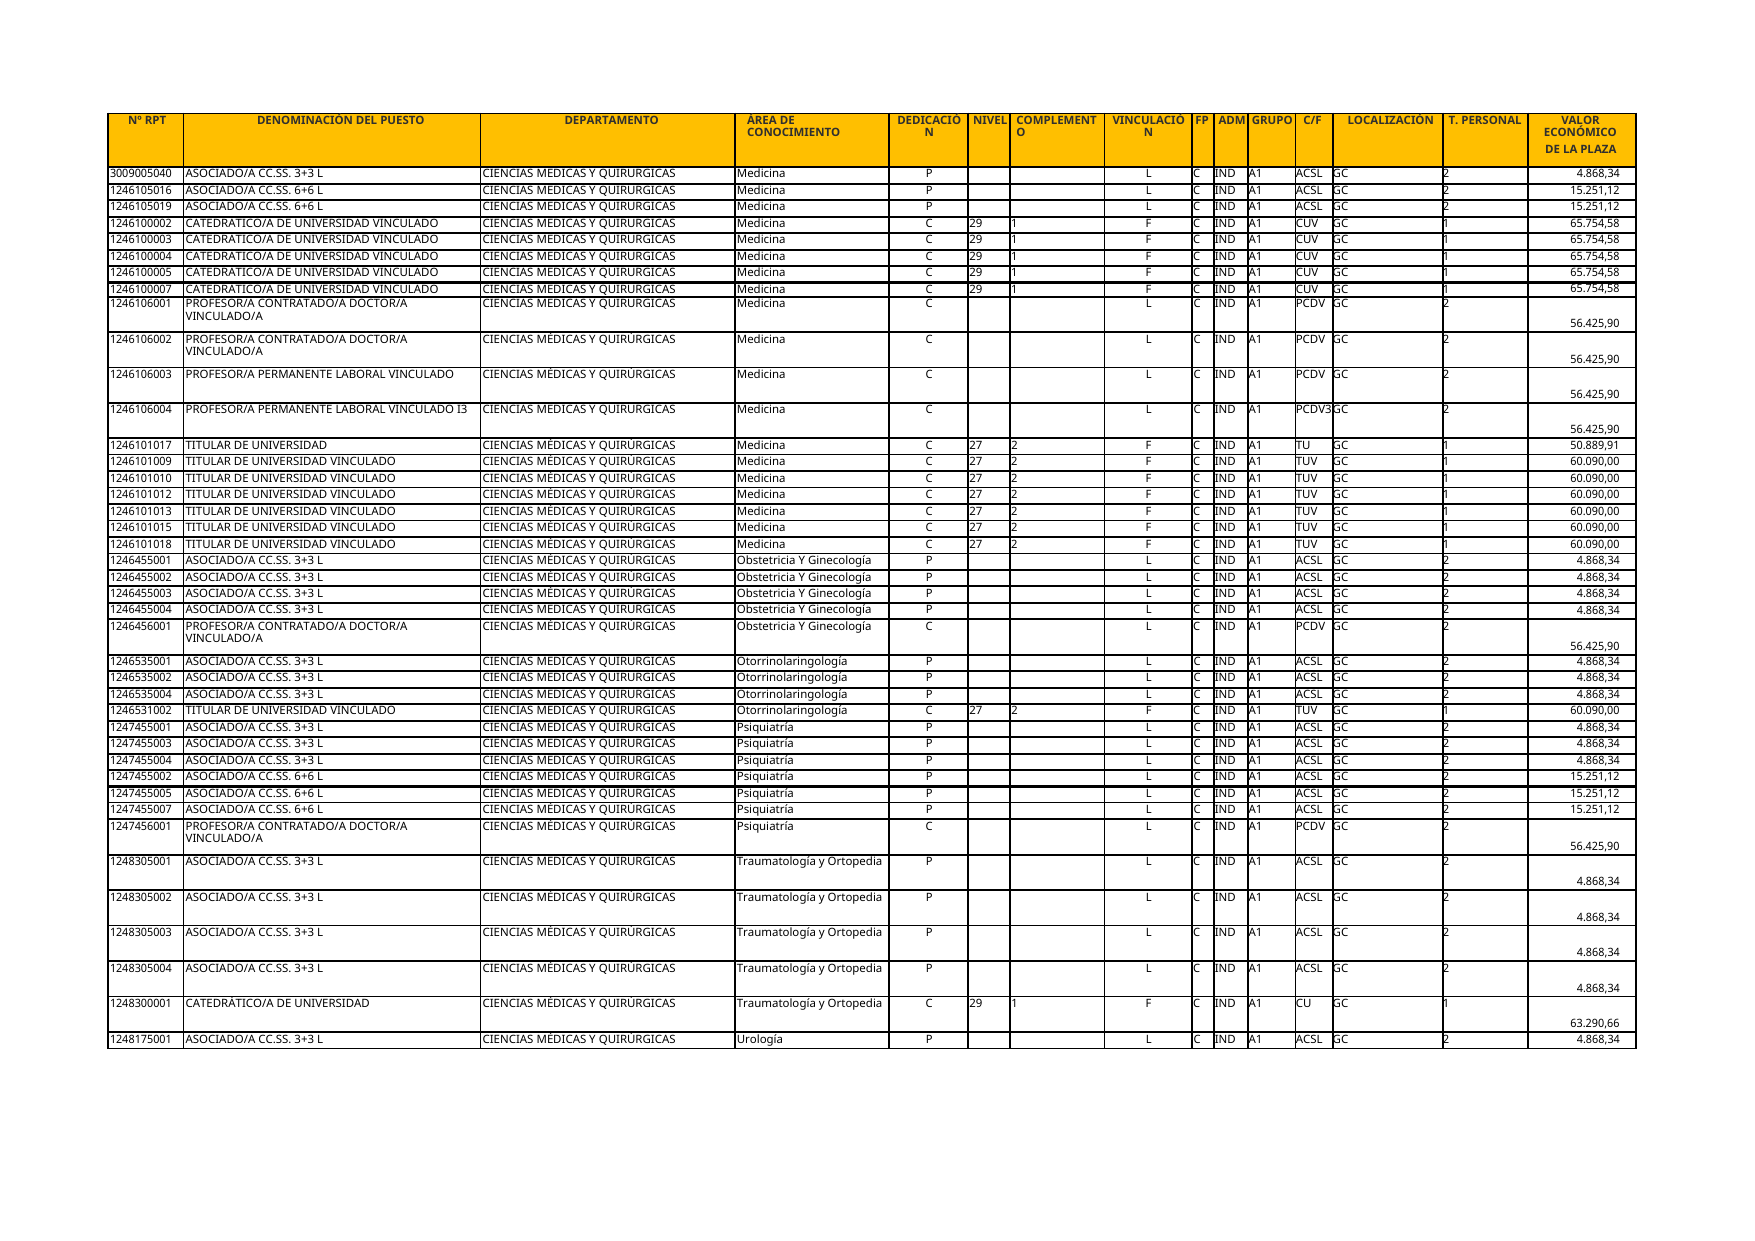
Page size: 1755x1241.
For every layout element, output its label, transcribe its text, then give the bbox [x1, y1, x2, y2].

table_cell IND [1215, 656, 1247, 670]
table_header GRUPO [1249, 114, 1295, 166]
table_cell A1 [1249, 771, 1295, 785]
table_cell [969, 571, 1009, 585]
table_cell CATEDRÁTICO/A DE UNIVERSIDAD [184, 997, 480, 1031]
table_cell C [890, 368, 967, 402]
table_cell A1 [1249, 604, 1295, 618]
table_cell ACSL [1296, 168, 1332, 183]
table_cell C [1193, 820, 1213, 854]
table_cell GC [1334, 298, 1442, 331]
table_cell 56.425,90 [1529, 368, 1635, 402]
table_cell IND [1215, 587, 1247, 602]
table_cell A1 [1249, 705, 1295, 719]
table_cell C [1193, 926, 1213, 960]
table_cell 65.754,58 [1529, 218, 1635, 232]
table_cell CIENCIAS MÉDICAS Y QUIRÚRGICAS [481, 505, 734, 519]
table_cell ASOCIADO/A CC.SS. 6+6 L [184, 185, 480, 199]
table_cell L [1105, 771, 1191, 785]
table_cell Psiquiatría [736, 755, 888, 769]
table_cell ASOCIADO/A CC.SS. 6+6 L [184, 803, 480, 818]
table_cell A1 [1249, 962, 1295, 996]
table_cell C [1193, 722, 1213, 736]
table_cell A1 [1249, 368, 1295, 402]
table_cell Psiquiatría [736, 722, 888, 736]
table_cell 2 [1011, 521, 1104, 536]
table_cell IND [1215, 1033, 1247, 1047]
table_cell ACSL [1296, 571, 1332, 585]
table_cell CIENCIAS MÉDICAS Y QUIRÚRGICAS [481, 472, 734, 487]
table_cell 15.251,12 [1529, 788, 1635, 802]
table_header Nº RPT [109, 114, 183, 166]
table_cell [969, 298, 1009, 331]
table_cell [969, 755, 1009, 769]
table_cell Medicina [736, 201, 888, 216]
table_cell TITULAR DE UNIVERSIDAD VINCULADO [184, 472, 480, 487]
table_cell 1 [1444, 218, 1527, 232]
table_cell 60.090,00 [1529, 705, 1635, 719]
table_cell IND [1215, 439, 1247, 454]
table_cell 60.090,00 [1529, 505, 1635, 519]
table_cell A1 [1249, 722, 1295, 736]
table_cell 56.425,90 [1529, 820, 1635, 854]
table_cell CIENCIAS MÉDICAS Y QUIRÚRGICAS [481, 455, 734, 470]
table_cell L [1105, 803, 1191, 818]
table_cell IND [1215, 168, 1247, 183]
table_cell 2 [1444, 891, 1527, 925]
table_cell [1011, 554, 1104, 569]
table_cell Traumatología y Ortopedia [736, 962, 888, 996]
table_cell CATEDRÁTICO/A DE UNIVERSIDAD VINCULADO [184, 234, 480, 248]
table_cell IND [1215, 722, 1247, 736]
table_cell [1011, 368, 1104, 402]
table_cell IND [1215, 251, 1247, 265]
table_cell GC [1334, 587, 1442, 602]
table_cell Psiquiatría [736, 820, 888, 854]
table_cell 4.868,34 [1529, 587, 1635, 602]
table_cell ACSL [1296, 672, 1332, 687]
table_cell P [890, 672, 967, 687]
table_cell CIENCIAS MÉDICAS Y QUIRÚRGICAS [481, 538, 734, 552]
table_cell IND [1215, 962, 1247, 996]
table_cell L [1105, 820, 1191, 854]
table_cell F [1105, 705, 1191, 719]
table_cell F [1105, 439, 1191, 454]
table_cell 60.090,00 [1529, 538, 1635, 552]
table_cell 15.251,12 [1529, 185, 1635, 199]
table_cell ACSL [1296, 891, 1332, 925]
table_cell 15.251,12 [1529, 201, 1635, 216]
table_cell A1 [1249, 926, 1295, 960]
table_cell L [1105, 587, 1191, 602]
table_cell CIENCIAS MÉDICAS Y QUIRÚRGICAS [481, 234, 734, 248]
table_cell Traumatología y Ortopedia [736, 926, 888, 960]
table_cell GC [1334, 284, 1442, 296]
table_cell 2 [1444, 604, 1527, 618]
table_cell CIENCIAS MÉDICAS Y QUIRÚRGICAS [481, 554, 734, 569]
table_cell C [890, 505, 967, 519]
table_cell ACSL [1296, 738, 1332, 752]
table_cell 2 [1011, 455, 1104, 470]
table_cell 1 [1011, 251, 1104, 265]
table_cell Medicina [736, 251, 888, 265]
table_cell L [1105, 962, 1191, 996]
table_cell CUV [1296, 284, 1332, 296]
table_cell 1 [1444, 472, 1527, 487]
table_cell ASOCIADO/A CC.SS. 3+3 L [184, 571, 480, 585]
table_cell 2 [1011, 488, 1104, 503]
table_cell C [1193, 788, 1213, 802]
table_cell 2 [1444, 689, 1527, 703]
table_cell 2 [1444, 587, 1527, 602]
table_cell IND [1215, 298, 1247, 331]
table_cell ASOCIADO/A CC.SS. 3+3 L [184, 689, 480, 703]
table_cell IND [1215, 705, 1247, 719]
table_cell 29 [969, 997, 1009, 1031]
table_cell [1011, 604, 1104, 618]
table_cell 4.868,34 [1529, 571, 1635, 585]
table_cell IND [1215, 488, 1247, 503]
table_cell IND [1215, 803, 1247, 818]
table_cell 2 [1444, 722, 1527, 736]
table_cell TITULAR DE UNIVERSIDAD [184, 439, 480, 454]
table_cell IND [1215, 755, 1247, 769]
table_cell [1011, 738, 1104, 752]
table_cell [969, 554, 1009, 569]
table_cell 56.425,90 [1529, 620, 1635, 654]
table_cell C [1193, 333, 1213, 367]
table_cell ASOCIADO/A CC.SS. 6+6 L [184, 771, 480, 785]
table_cell IND [1215, 926, 1247, 960]
table_cell Obstetricia Y Ginecología [736, 604, 888, 618]
table_cell 2 [1444, 554, 1527, 569]
table_cell C [1193, 689, 1213, 703]
table_cell C [890, 284, 967, 296]
table_cell IND [1215, 604, 1247, 618]
table_cell 2 [1444, 201, 1527, 216]
table_cell C [1193, 803, 1213, 818]
table_cell [1011, 1033, 1104, 1047]
table_cell GC [1334, 333, 1442, 367]
table_cell 1 [1444, 521, 1527, 536]
table_cell 1 [1444, 538, 1527, 552]
table_cell ACSL [1296, 604, 1332, 618]
table_cell Medicina [736, 267, 888, 281]
table_cell P [890, 201, 967, 216]
table_cell 1248300001 [109, 997, 183, 1031]
table_cell ACSL [1296, 926, 1332, 960]
table_cell Medicina [736, 298, 888, 331]
table_cell 1 [1444, 234, 1527, 248]
table_cell 1 [1444, 439, 1527, 454]
table_cell CIENCIAS MÉDICAS Y QUIRÚRGICAS [481, 656, 734, 670]
table_cell C [890, 997, 967, 1031]
table_cell ASOCIADO/A CC.SS. 3+3 L [184, 962, 480, 996]
table_cell C [890, 472, 967, 487]
table_cell A1 [1249, 755, 1295, 769]
table_cell Obstetricia Y Ginecología [736, 571, 888, 585]
table_cell L [1105, 755, 1191, 769]
table_cell F [1105, 218, 1191, 232]
table_cell PROFESOR/A PERMANENTE LABORAL VINCULADO [184, 368, 480, 402]
table_cell 63.290,66 [1529, 997, 1635, 1031]
table_cell 4.868,34 [1529, 604, 1635, 618]
table_cell Medicina [736, 404, 888, 437]
table_cell C [1193, 404, 1213, 437]
table_cell 1 [1444, 997, 1527, 1031]
table_cell CU [1296, 997, 1332, 1031]
table_cell IND [1215, 234, 1247, 248]
table_cell [1011, 620, 1104, 654]
table_cell 27 [969, 455, 1009, 470]
table_cell 1246101010 [109, 472, 183, 487]
table_cell CUV [1296, 267, 1332, 281]
table_cell 60.090,00 [1529, 455, 1635, 470]
table_cell 1246106002 [109, 333, 183, 367]
table_cell IND [1215, 820, 1247, 854]
table_cell PROFESOR/A PERMANENTE LABORAL VINCULADO I3 [184, 404, 480, 437]
table_cell C [1193, 962, 1213, 996]
table_cell 1246535002 [109, 672, 183, 687]
table_cell C [1193, 455, 1213, 470]
table_cell Obstetricia Y Ginecología [736, 554, 888, 569]
table_cell TITULAR DE UNIVERSIDAD VINCULADO [184, 705, 480, 719]
table_cell Otorrinolaringología [736, 689, 888, 703]
table_cell 27 [969, 439, 1009, 454]
table_cell CIENCIAS MÉDICAS Y QUIRÚRGICAS [481, 803, 734, 818]
table_cell 1246531002 [109, 705, 183, 719]
table_cell 1246100007 [109, 284, 183, 296]
table_cell IND [1215, 404, 1247, 437]
table_cell P [890, 1033, 967, 1047]
table_cell 1247456001 [109, 820, 183, 854]
table_cell GC [1334, 1033, 1442, 1047]
table_cell TUV [1296, 455, 1332, 470]
table_cell Medicina [736, 538, 888, 552]
table_cell F [1105, 234, 1191, 248]
table_cell 1 [1444, 284, 1527, 296]
table_cell CIENCIAS MÉDICAS Y QUIRÚRGICAS [481, 891, 734, 925]
table_cell C [1193, 218, 1213, 232]
table_cell CATEDRÁTICO/A DE UNIVERSIDAD VINCULADO [184, 218, 480, 232]
table_cell GC [1334, 856, 1442, 889]
table_cell GC [1334, 620, 1442, 654]
table_cell CIENCIAS MÉDICAS Y QUIRÚRGICAS [481, 298, 734, 331]
table_cell Medicina [736, 488, 888, 503]
table_cell [1011, 333, 1104, 367]
table_cell A1 [1249, 267, 1295, 281]
table_cell A1 [1249, 185, 1295, 199]
table_cell C [890, 820, 967, 854]
table_cell CIENCIAS MÉDICAS Y QUIRÚRGICAS [481, 404, 734, 437]
table_cell [969, 333, 1009, 367]
table_cell 2 [1444, 333, 1527, 367]
table_cell Psiquiatría [736, 738, 888, 752]
table_cell 2 [1444, 404, 1527, 437]
table_cell Medicina [736, 455, 888, 470]
table_cell 1 [1444, 251, 1527, 265]
table_cell A1 [1249, 455, 1295, 470]
table_cell L [1105, 672, 1191, 687]
table_cell [1011, 926, 1104, 960]
table_cell A1 [1249, 521, 1295, 536]
table_cell GC [1334, 168, 1442, 183]
table_cell 1 [1444, 505, 1527, 519]
table_cell CIENCIAS MÉDICAS Y QUIRÚRGICAS [481, 439, 734, 454]
table_cell C [1193, 521, 1213, 536]
table_cell P [890, 738, 967, 752]
table_cell TITULAR DE UNIVERSIDAD VINCULADO [184, 488, 480, 503]
table_cell ASOCIADO/A CC.SS. 6+6 L [184, 201, 480, 216]
table_cell 1246535001 [109, 656, 183, 670]
table_cell CIENCIAS MÉDICAS Y QUIRÚRGICAS [481, 771, 734, 785]
table_cell ASOCIADO/A CC.SS. 3+3 L [184, 168, 480, 183]
table_cell GC [1334, 788, 1442, 802]
table_cell GC [1334, 997, 1442, 1031]
table_cell CUV [1296, 218, 1332, 232]
table_cell TU [1296, 439, 1332, 454]
table_cell A1 [1249, 803, 1295, 818]
table_cell 1246535004 [109, 689, 183, 703]
table_cell C [1193, 488, 1213, 503]
table_cell A1 [1249, 656, 1295, 670]
table_cell 56.425,90 [1529, 404, 1635, 437]
table_cell L [1105, 185, 1191, 199]
table_cell Otorrinolaringología [736, 656, 888, 670]
table_cell CIENCIAS MÉDICAS Y QUIRÚRGICAS [481, 168, 734, 183]
table_cell 1246101012 [109, 488, 183, 503]
table_cell P [890, 962, 967, 996]
table_cell ACSL [1296, 962, 1332, 996]
table_cell IND [1215, 284, 1247, 296]
table_cell F [1105, 997, 1191, 1031]
table_cell PCDV [1296, 298, 1332, 331]
table_cell 2 [1444, 368, 1527, 402]
table_cell [969, 962, 1009, 996]
table_cell P [890, 689, 967, 703]
table_cell 1 [1011, 284, 1104, 296]
table_cell GC [1334, 267, 1442, 281]
table_cell CIENCIAS MÉDICAS Y QUIRÚRGICAS [481, 201, 734, 216]
table_cell 1246455002 [109, 571, 183, 585]
table_cell 1246455001 [109, 554, 183, 569]
table_cell 15.251,12 [1529, 771, 1635, 785]
table_cell P [890, 604, 967, 618]
table_cell GC [1334, 251, 1442, 265]
table_cell Otorrinolaringología [736, 705, 888, 719]
table_cell IND [1215, 368, 1247, 402]
table_cell GC [1334, 472, 1442, 487]
table_header ÁREA DE CONOCIMIENTO [736, 114, 888, 166]
table_header NIVEL [969, 114, 1009, 166]
table_cell P [890, 571, 967, 585]
table_cell P [890, 587, 967, 602]
table_cell A1 [1249, 689, 1295, 703]
table_cell A1 [1249, 168, 1295, 183]
table_header C/F [1296, 114, 1332, 166]
table_cell [1011, 722, 1104, 736]
table_cell ASOCIADO/A CC.SS. 3+3 L [184, 1033, 480, 1047]
table_cell 56.425,90 [1529, 298, 1635, 331]
table_cell IND [1215, 891, 1247, 925]
table_cell PCDV [1296, 620, 1332, 654]
table_cell C [1193, 997, 1213, 1031]
table_cell IND [1215, 997, 1247, 1031]
table_cell C [1193, 168, 1213, 183]
table_cell L [1105, 333, 1191, 367]
table_cell Medicina [736, 218, 888, 232]
table_cell L [1105, 201, 1191, 216]
table_cell C [1193, 891, 1213, 925]
table_cell ACSL [1296, 755, 1332, 769]
table_cell GC [1334, 538, 1442, 552]
table_cell L [1105, 926, 1191, 960]
table_cell 4.868,34 [1529, 891, 1635, 925]
table_cell [969, 926, 1009, 960]
table_cell [969, 656, 1009, 670]
table_cell C [1193, 298, 1213, 331]
table_cell A1 [1249, 201, 1295, 216]
table_cell 2 [1444, 672, 1527, 687]
table_cell GC [1334, 455, 1442, 470]
table_cell CIENCIAS MÉDICAS Y QUIRÚRGICAS [481, 267, 734, 281]
table_header DEPARTAMENTO [481, 114, 734, 166]
table_cell L [1105, 722, 1191, 736]
table_cell 60.090,00 [1529, 488, 1635, 503]
table_cell [1011, 672, 1104, 687]
table_cell 1246455003 [109, 587, 183, 602]
table_header COMPLEMENTO [1011, 114, 1104, 166]
table_cell 1246101013 [109, 505, 183, 519]
table_cell [969, 788, 1009, 802]
table_cell [1011, 404, 1104, 437]
table_cell 1246101009 [109, 455, 183, 470]
table_cell CIENCIAS MÉDICAS Y QUIRÚRGICAS [481, 333, 734, 367]
table_cell CATEDRÁTICO/A DE UNIVERSIDAD VINCULADO [184, 284, 480, 296]
table_cell CATEDRÁTICO/A DE UNIVERSIDAD VINCULADO [184, 267, 480, 281]
table_cell 1246101017 [109, 439, 183, 454]
table_cell ASOCIADO/A CC.SS. 3+3 L [184, 722, 480, 736]
table_cell 4.868,34 [1529, 926, 1635, 960]
table_cell 1247455003 [109, 738, 183, 752]
table_cell A1 [1249, 571, 1295, 585]
table_cell Medicina [736, 505, 888, 519]
table_cell CIENCIAS MÉDICAS Y QUIRÚRGICAS [481, 604, 734, 618]
table_header VINCULACIÓN [1105, 114, 1191, 166]
table_cell C [890, 404, 967, 437]
table_cell [969, 803, 1009, 818]
table_cell GC [1334, 755, 1442, 769]
table_cell CIENCIAS MÉDICAS Y QUIRÚRGICAS [481, 705, 734, 719]
table_cell 2 [1011, 538, 1104, 552]
table_cell 2 [1444, 771, 1527, 785]
table_cell 29 [969, 218, 1009, 232]
table_cell CIENCIAS MÉDICAS Y QUIRÚRGICAS [481, 368, 734, 402]
table_cell TITULAR DE UNIVERSIDAD VINCULADO [184, 538, 480, 552]
table_cell A1 [1249, 333, 1295, 367]
table_cell C [890, 298, 967, 331]
table_cell GC [1334, 722, 1442, 736]
table_cell Traumatología y Ortopedia [736, 997, 888, 1031]
table_cell C [1193, 705, 1213, 719]
table_cell 2 [1011, 505, 1104, 519]
table_cell IND [1215, 218, 1247, 232]
table_cell L [1105, 788, 1191, 802]
table_cell CIENCIAS MÉDICAS Y QUIRÚRGICAS [481, 251, 734, 265]
table_cell 4.868,34 [1529, 689, 1635, 703]
table_cell 56.425,90 [1529, 333, 1635, 367]
table_cell P [890, 891, 967, 925]
table_cell P [890, 185, 967, 199]
table_cell [1011, 803, 1104, 818]
table_cell ACSL [1296, 656, 1332, 670]
table_cell 29 [969, 234, 1009, 248]
table_cell C [890, 333, 967, 367]
table_cell GC [1334, 201, 1442, 216]
table_cell GC [1334, 962, 1442, 996]
table_cell IND [1215, 672, 1247, 687]
table_cell 2 [1444, 738, 1527, 752]
table_cell C [1193, 620, 1213, 654]
table_cell TITULAR DE UNIVERSIDAD VINCULADO [184, 455, 480, 470]
table_cell GC [1334, 185, 1442, 199]
table_cell GC [1334, 505, 1442, 519]
table_cell C [1193, 472, 1213, 487]
table_cell ASOCIADO/A CC.SS. 3+3 L [184, 587, 480, 602]
table_cell 1247455005 [109, 788, 183, 802]
table_cell TUV [1296, 488, 1332, 503]
table_cell A1 [1249, 1033, 1295, 1047]
table_cell C [1193, 185, 1213, 199]
table_cell 27 [969, 472, 1009, 487]
table_cell PROFESOR/A CONTRATADO/A DOCTOR/A VINCULADO/A [184, 620, 480, 654]
table_cell C [890, 620, 967, 654]
table_cell Obstetricia Y Ginecología [736, 620, 888, 654]
table_cell [969, 771, 1009, 785]
table_cell Medicina [736, 168, 888, 183]
table_cell 1246106001 [109, 298, 183, 331]
table_cell ACSL [1296, 1033, 1332, 1047]
table_cell TUV [1296, 472, 1332, 487]
table_cell 2 [1444, 755, 1527, 769]
table_cell ACSL [1296, 771, 1332, 785]
table_cell IND [1215, 554, 1247, 569]
table_cell A1 [1249, 587, 1295, 602]
table_cell [969, 620, 1009, 654]
table_cell 2 [1444, 803, 1527, 818]
table_cell IND [1215, 185, 1247, 199]
table_cell 4.868,34 [1529, 722, 1635, 736]
table_cell P [890, 656, 967, 670]
table_cell IND [1215, 738, 1247, 752]
table_cell 2 [1444, 856, 1527, 889]
table_cell 1246100003 [109, 234, 183, 248]
table_cell 1246105019 [109, 201, 183, 216]
table_cell [969, 404, 1009, 437]
table_cell L [1105, 689, 1191, 703]
table_cell 4.868,34 [1529, 168, 1635, 183]
table_cell Urología [736, 1033, 888, 1047]
table_cell A1 [1249, 997, 1295, 1031]
table_cell 1248305003 [109, 926, 183, 960]
table_cell F [1105, 267, 1191, 281]
table_cell 1246455004 [109, 604, 183, 618]
table_cell GC [1334, 672, 1442, 687]
table_cell IND [1215, 788, 1247, 802]
table_cell Obstetricia Y Ginecología [736, 587, 888, 602]
table_cell GC [1334, 604, 1442, 618]
table_cell A1 [1249, 538, 1295, 552]
table_cell Medicina [736, 439, 888, 454]
table_cell 1 [1011, 267, 1104, 281]
table_cell C [1193, 538, 1213, 552]
table_cell A1 [1249, 672, 1295, 687]
table_cell C [1193, 234, 1213, 248]
table_cell L [1105, 604, 1191, 618]
table_cell A1 [1249, 488, 1295, 503]
table_cell 2 [1444, 168, 1527, 183]
table_cell IND [1215, 455, 1247, 470]
table_cell P [890, 168, 967, 183]
table_cell [969, 820, 1009, 854]
table_cell [1011, 201, 1104, 216]
table_cell 1 [1444, 455, 1527, 470]
table_cell 2 [1011, 439, 1104, 454]
table_cell 15.251,12 [1529, 803, 1635, 818]
table_cell C [1193, 604, 1213, 618]
table_cell C [1193, 856, 1213, 889]
table_cell CIENCIAS MÉDICAS Y QUIRÚRGICAS [481, 521, 734, 536]
table_header T. PERSONAL [1444, 114, 1527, 166]
table_cell P [890, 771, 967, 785]
table_cell PROFESOR/A CONTRATADO/A DOCTOR/A VINCULADO/A [184, 820, 480, 854]
table_cell ACSL [1296, 587, 1332, 602]
table_cell 2 [1444, 1033, 1527, 1047]
table_cell CIENCIAS MÉDICAS Y QUIRÚRGICAS [481, 856, 734, 889]
table_cell [1011, 755, 1104, 769]
table_header ADM [1215, 114, 1247, 166]
table_cell 2 [1011, 705, 1104, 719]
table_cell 1247455002 [109, 771, 183, 785]
table_cell L [1105, 298, 1191, 331]
table_cell ASOCIADO/A CC.SS. 3+3 L [184, 856, 480, 889]
table_cell [969, 856, 1009, 889]
table_cell IND [1215, 571, 1247, 585]
table_cell CIENCIAS MÉDICAS Y QUIRÚRGICAS [481, 788, 734, 802]
table_cell IND [1215, 267, 1247, 281]
table_cell A1 [1249, 620, 1295, 654]
table_cell 3009005040 [109, 168, 183, 183]
table_cell ACSL [1296, 722, 1332, 736]
table_cell PROFESOR/A CONTRATADO/A DOCTOR/A VINCULADO/A [184, 298, 480, 331]
table_cell A1 [1249, 284, 1295, 296]
table_cell A1 [1249, 472, 1295, 487]
table_cell 27 [969, 538, 1009, 552]
table_cell ASOCIADO/A CC.SS. 3+3 L [184, 656, 480, 670]
table_cell [969, 689, 1009, 703]
table_cell A1 [1249, 554, 1295, 569]
table_cell L [1105, 891, 1191, 925]
table_cell ASOCIADO/A CC.SS. 3+3 L [184, 554, 480, 569]
table_cell C [1193, 505, 1213, 519]
table_cell 2 [1444, 788, 1527, 802]
table_cell F [1105, 251, 1191, 265]
table_cell C [1193, 1033, 1213, 1047]
table_cell 65.754,58 [1529, 284, 1635, 296]
table_cell 2 [1444, 820, 1527, 854]
table_cell [1011, 891, 1104, 925]
table_cell [969, 722, 1009, 736]
table_cell 2 [1444, 926, 1527, 960]
table_cell CIENCIAS MÉDICAS Y QUIRÚRGICAS [481, 722, 734, 736]
table_cell A1 [1249, 234, 1295, 248]
table_cell L [1105, 368, 1191, 402]
table_cell IND [1215, 521, 1247, 536]
table_cell CIENCIAS MÉDICAS Y QUIRÚRGICAS [481, 218, 734, 232]
table_cell C [1193, 284, 1213, 296]
table_cell L [1105, 620, 1191, 654]
table_cell 2 [1444, 620, 1527, 654]
table_cell 1248305002 [109, 891, 183, 925]
table_cell 65.754,58 [1529, 267, 1635, 281]
table_cell ASOCIADO/A CC.SS. 6+6 L [184, 788, 480, 802]
table_cell CUV [1296, 251, 1332, 265]
table_cell TUV [1296, 705, 1332, 719]
table_cell Medicina [736, 521, 888, 536]
table_cell 4.868,34 [1529, 856, 1635, 889]
table_cell 4.868,34 [1529, 656, 1635, 670]
table_cell C [1193, 672, 1213, 687]
table_cell A1 [1249, 820, 1295, 854]
table_cell [1011, 656, 1104, 670]
table_header VALOR ECONÓMICO DE LA PLAZA [1529, 114, 1635, 166]
table_cell [1011, 788, 1104, 802]
table_cell C [890, 439, 967, 454]
table_cell CIENCIAS MÉDICAS Y QUIRÚRGICAS [481, 738, 734, 752]
table_cell Medicina [736, 234, 888, 248]
table_cell 65.754,58 [1529, 251, 1635, 265]
table_cell A1 [1249, 404, 1295, 437]
table_cell PCDV3 [1296, 404, 1332, 437]
table_cell [969, 1033, 1009, 1047]
table_cell 29 [969, 284, 1009, 296]
table_cell P [890, 803, 967, 818]
table_cell Psiquiatría [736, 788, 888, 802]
table_cell CIENCIAS MÉDICAS Y QUIRÚRGICAS [481, 284, 734, 296]
table_cell C [1193, 738, 1213, 752]
table_cell 1246100002 [109, 218, 183, 232]
table_cell [1011, 856, 1104, 889]
table_cell [969, 672, 1009, 687]
table_header DENOMINACIÓN DEL PUESTO [184, 114, 480, 166]
table_cell [969, 185, 1009, 199]
table_cell C [890, 251, 967, 265]
table_cell 27 [969, 505, 1009, 519]
table_cell ACSL [1296, 554, 1332, 569]
table_cell Psiquiatría [736, 803, 888, 818]
table_cell Medicina [736, 185, 888, 199]
table_cell 50.889,91 [1529, 439, 1635, 454]
table_cell CIENCIAS MÉDICAS Y QUIRÚRGICAS [481, 620, 734, 654]
table_cell Traumatología y Ortopedia [736, 856, 888, 889]
table_cell 1 [1011, 218, 1104, 232]
table_cell 4.868,34 [1529, 962, 1635, 996]
table_cell CIENCIAS MÉDICAS Y QUIRÚRGICAS [481, 926, 734, 960]
table_cell 1246100005 [109, 267, 183, 281]
table_cell IND [1215, 620, 1247, 654]
table_cell GC [1334, 705, 1442, 719]
table_cell Medicina [736, 368, 888, 402]
table_cell C [1193, 251, 1213, 265]
table_cell 2 [1444, 656, 1527, 670]
table_cell [969, 891, 1009, 925]
table_cell Medicina [736, 472, 888, 487]
table_cell C [1193, 571, 1213, 585]
table_cell IND [1215, 538, 1247, 552]
table_cell GC [1334, 488, 1442, 503]
table_cell GC [1334, 656, 1442, 670]
table_cell C [1193, 267, 1213, 281]
table_cell 1 [1011, 234, 1104, 248]
table_cell C [1193, 755, 1213, 769]
table_cell 2 [1444, 298, 1527, 331]
table_cell C [1193, 201, 1213, 216]
table_header LOCALIZACIÓN [1334, 114, 1442, 166]
table_cell IND [1215, 689, 1247, 703]
table_cell ASOCIADO/A CC.SS. 3+3 L [184, 604, 480, 618]
table_cell [1011, 820, 1104, 854]
table_cell C [1193, 554, 1213, 569]
table_cell 1247455007 [109, 803, 183, 818]
table_cell 2 [1444, 185, 1527, 199]
table_cell 65.754,58 [1529, 234, 1635, 248]
table_cell 4.868,34 [1529, 755, 1635, 769]
table_cell 29 [969, 251, 1009, 265]
table_cell P [890, 856, 967, 889]
table_cell 1 [1444, 488, 1527, 503]
table_cell 2 [1444, 962, 1527, 996]
table_cell L [1105, 738, 1191, 752]
table_cell [969, 604, 1009, 618]
table_cell F [1105, 505, 1191, 519]
table_cell CUV [1296, 234, 1332, 248]
table_cell 1 [1444, 267, 1527, 281]
table_cell Medicina [736, 284, 888, 296]
table_cell Traumatología y Ortopedia [736, 891, 888, 925]
table_cell L [1105, 656, 1191, 670]
table_cell 1246101018 [109, 538, 183, 552]
table_cell 27 [969, 705, 1009, 719]
table_cell ASOCIADO/A CC.SS. 3+3 L [184, 755, 480, 769]
table_cell 29 [969, 267, 1009, 281]
table_cell 2 [1444, 571, 1527, 585]
table_cell TITULAR DE UNIVERSIDAD VINCULADO [184, 521, 480, 536]
table_cell ASOCIADO/A CC.SS. 3+3 L [184, 926, 480, 960]
table_cell C [890, 234, 967, 248]
table_cell 4.868,34 [1529, 672, 1635, 687]
table_cell ACSL [1296, 803, 1332, 818]
table_cell F [1105, 472, 1191, 487]
table_cell 1247455004 [109, 755, 183, 769]
table_cell Otorrinolaringología [736, 672, 888, 687]
table_cell F [1105, 488, 1191, 503]
table_cell 1246456001 [109, 620, 183, 654]
table_cell ACSL [1296, 689, 1332, 703]
table_cell 1247455001 [109, 722, 183, 736]
table_cell ACSL [1296, 788, 1332, 802]
table_cell 1246105016 [109, 185, 183, 199]
table_cell IND [1215, 856, 1247, 889]
table_cell GC [1334, 218, 1442, 232]
table_cell IND [1215, 771, 1247, 785]
table_cell 27 [969, 521, 1009, 536]
table_cell TITULAR DE UNIVERSIDAD VINCULADO [184, 505, 480, 519]
table_header DEDICACIÓN [890, 114, 967, 166]
table_cell CIENCIAS MÉDICAS Y QUIRÚRGICAS [481, 997, 734, 1031]
table_header FP [1193, 114, 1213, 166]
table_cell CIENCIAS MÉDICAS Y QUIRÚRGICAS [481, 962, 734, 996]
table_cell 1246100004 [109, 251, 183, 265]
table_cell GC [1334, 771, 1442, 785]
table_cell ACSL [1296, 856, 1332, 889]
table_cell L [1105, 554, 1191, 569]
table_cell P [890, 554, 967, 569]
table_cell GC [1334, 803, 1442, 818]
table_cell C [890, 538, 967, 552]
table_cell CIENCIAS MÉDICAS Y QUIRÚRGICAS [481, 587, 734, 602]
table_cell ACSL [1296, 201, 1332, 216]
table_cell C [1193, 587, 1213, 602]
table_cell F [1105, 521, 1191, 536]
table_cell 1 [1011, 997, 1104, 1031]
table_cell IND [1215, 201, 1247, 216]
table_cell 4.868,34 [1529, 554, 1635, 569]
table_cell [1011, 185, 1104, 199]
table_cell CIENCIAS MÉDICAS Y QUIRÚRGICAS [481, 571, 734, 585]
table_cell A1 [1249, 218, 1295, 232]
table_cell A1 [1249, 856, 1295, 889]
table_cell 60.090,00 [1529, 521, 1635, 536]
table_cell TUV [1296, 538, 1332, 552]
table_cell Medicina [736, 333, 888, 367]
table_cell GC [1334, 368, 1442, 402]
table_cell 1248175001 [109, 1033, 183, 1047]
table_cell [1011, 771, 1104, 785]
table_cell CIENCIAS MÉDICAS Y QUIRÚRGICAS [481, 1033, 734, 1047]
table_cell [1011, 298, 1104, 331]
table_cell PROFESOR/A CONTRATADO/A DOCTOR/A VINCULADO/A [184, 333, 480, 367]
table_cell GC [1334, 234, 1442, 248]
table_cell 1246106003 [109, 368, 183, 402]
table_cell F [1105, 455, 1191, 470]
table_cell GC [1334, 689, 1442, 703]
table_cell A1 [1249, 891, 1295, 925]
table_cell ACSL [1296, 185, 1332, 199]
table_cell P [890, 788, 967, 802]
table_cell P [890, 722, 967, 736]
table_cell GC [1334, 521, 1442, 536]
table_cell P [890, 926, 967, 960]
table_cell C [1193, 368, 1213, 402]
table_cell 1248305004 [109, 962, 183, 996]
table_cell GC [1334, 571, 1442, 585]
table_cell [1011, 571, 1104, 585]
table_cell CIENCIAS MÉDICAS Y QUIRÚRGICAS [481, 672, 734, 687]
table_cell [969, 168, 1009, 183]
table_cell GC [1334, 439, 1442, 454]
table_cell C [890, 455, 967, 470]
table_cell 4.868,34 [1529, 738, 1635, 752]
table_cell [969, 201, 1009, 216]
table_cell [969, 587, 1009, 602]
table_cell C [1193, 439, 1213, 454]
table_cell IND [1215, 505, 1247, 519]
table_cell ASOCIADO/A CC.SS. 3+3 L [184, 738, 480, 752]
table_cell 1 [1444, 705, 1527, 719]
table_cell 27 [969, 488, 1009, 503]
table_cell CATEDRÁTICO/A DE UNIVERSIDAD VINCULADO [184, 251, 480, 265]
table_cell GC [1334, 738, 1442, 752]
table_cell C [890, 521, 967, 536]
table_cell CIENCIAS MÉDICAS Y QUIRÚRGICAS [481, 689, 734, 703]
table_cell F [1105, 538, 1191, 552]
table_cell P [890, 755, 967, 769]
table_cell A1 [1249, 788, 1295, 802]
table_cell 1246101015 [109, 521, 183, 536]
table_cell CIENCIAS MÉDICAS Y QUIRÚRGICAS [481, 488, 734, 503]
table_cell 1248305001 [109, 856, 183, 889]
table_cell C [890, 488, 967, 503]
table_cell [1011, 587, 1104, 602]
table_cell IND [1215, 333, 1247, 367]
table_cell L [1105, 571, 1191, 585]
table_cell CIENCIAS MÉDICAS Y QUIRÚRGICAS [481, 185, 734, 199]
table_cell [1011, 689, 1104, 703]
table_cell CIENCIAS MÉDICAS Y QUIRÚRGICAS [481, 755, 734, 769]
table_cell [1011, 168, 1104, 183]
table_cell [1011, 962, 1104, 996]
table_cell ASOCIADO/A CC.SS. 3+3 L [184, 891, 480, 925]
table_cell [969, 368, 1009, 402]
table_cell IND [1215, 472, 1247, 487]
table_cell GC [1334, 554, 1442, 569]
table_cell GC [1334, 891, 1442, 925]
table_cell C [890, 218, 967, 232]
table_cell TUV [1296, 521, 1332, 536]
table_cell 1246106004 [109, 404, 183, 437]
table_cell PCDV [1296, 820, 1332, 854]
table_cell [969, 738, 1009, 752]
table_cell GC [1334, 926, 1442, 960]
table_cell F [1105, 284, 1191, 296]
table_cell L [1105, 404, 1191, 437]
table_cell CIENCIAS MÉDICAS Y QUIRÚRGICAS [481, 820, 734, 854]
table_cell PCDV [1296, 368, 1332, 402]
table_cell L [1105, 168, 1191, 183]
table_cell PCDV [1296, 333, 1332, 367]
table_cell C [890, 705, 967, 719]
table_cell ASOCIADO/A CC.SS. 3+3 L [184, 672, 480, 687]
table_cell GC [1334, 404, 1442, 437]
table_cell A1 [1249, 738, 1295, 752]
table_cell Psiquiatría [736, 771, 888, 785]
table_cell A1 [1249, 251, 1295, 265]
table_cell L [1105, 1033, 1191, 1047]
table_cell 4.868,34 [1529, 1033, 1635, 1047]
table_cell L [1105, 856, 1191, 889]
table_cell A1 [1249, 439, 1295, 454]
table_cell C [1193, 656, 1213, 670]
table_cell A1 [1249, 505, 1295, 519]
table_cell A1 [1249, 298, 1295, 331]
table_cell 60.090,00 [1529, 472, 1635, 487]
table_cell GC [1334, 820, 1442, 854]
table_cell 2 [1011, 472, 1104, 487]
table_cell C [1193, 771, 1213, 785]
table_cell TUV [1296, 505, 1332, 519]
table_cell C [890, 267, 967, 281]
